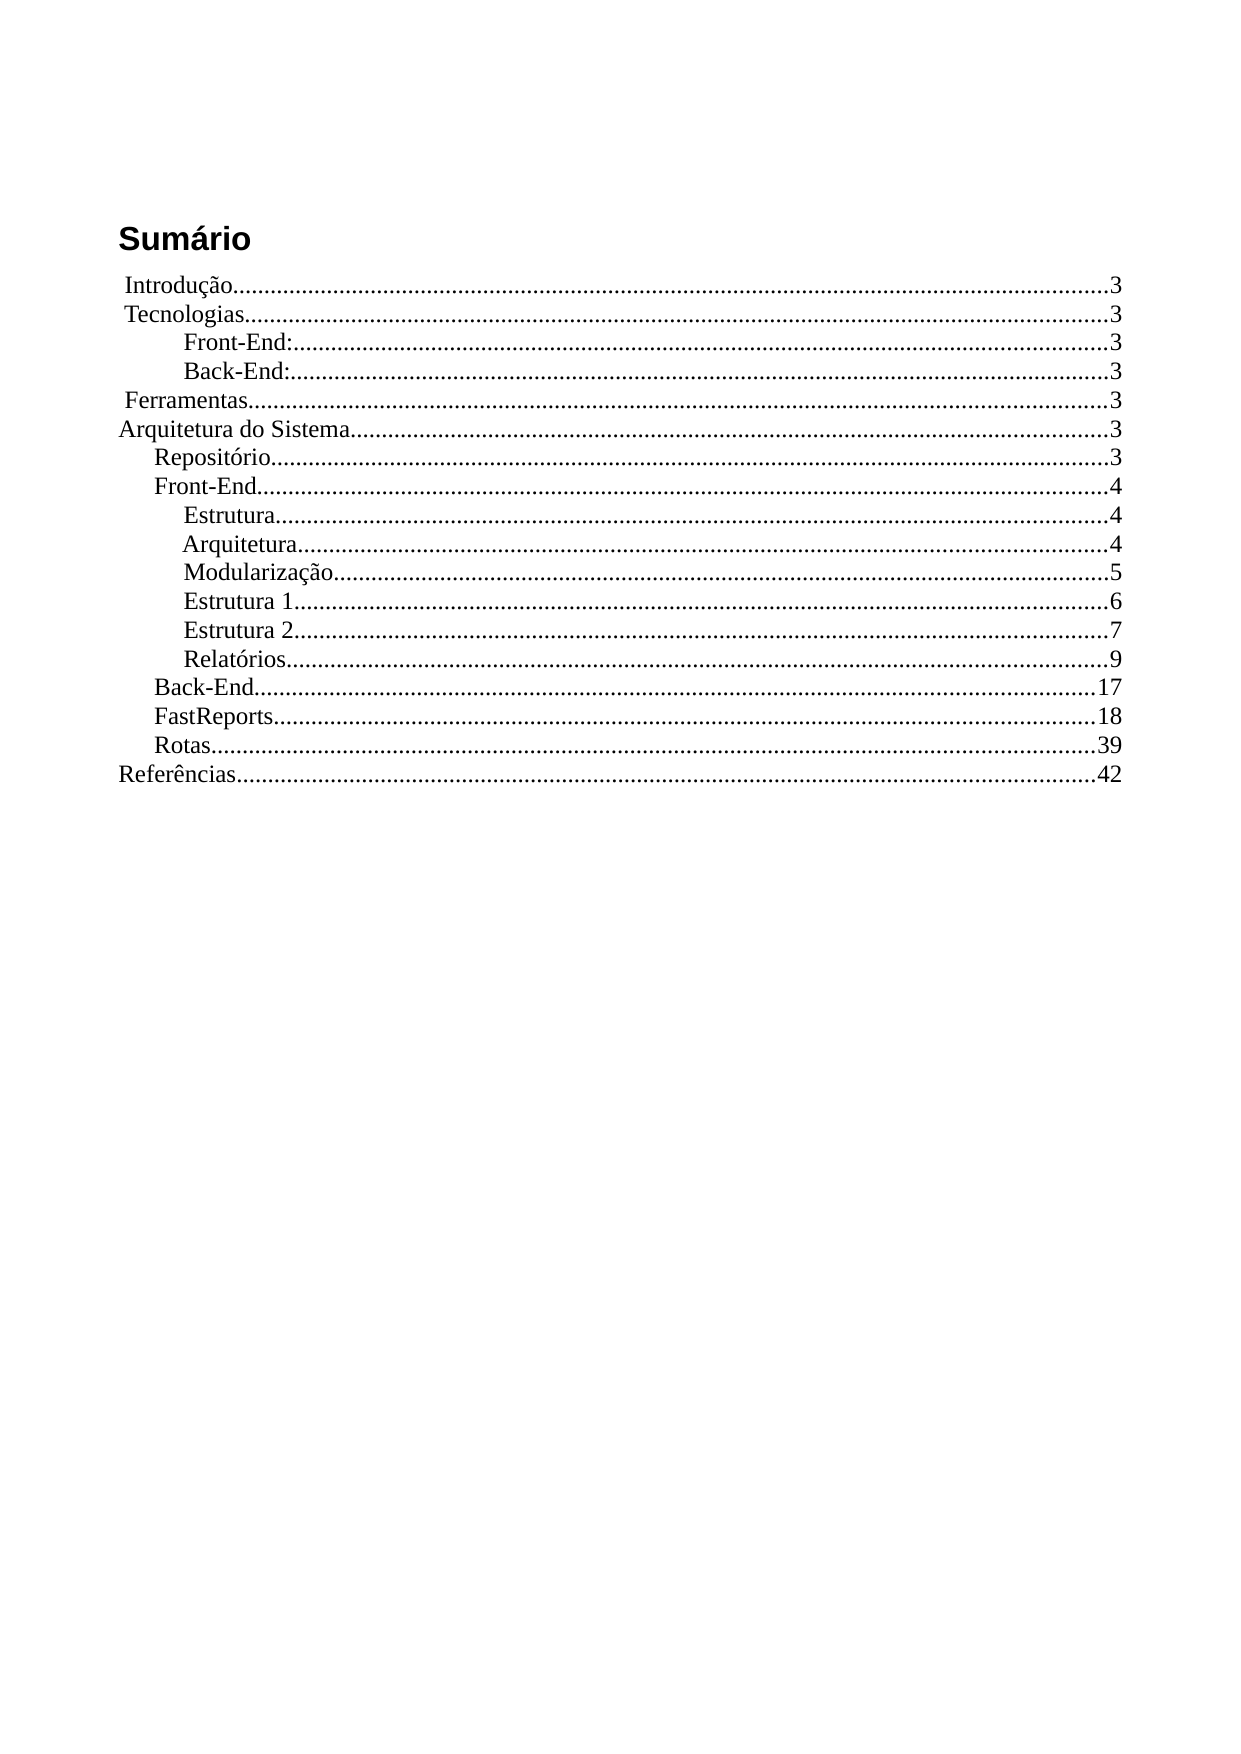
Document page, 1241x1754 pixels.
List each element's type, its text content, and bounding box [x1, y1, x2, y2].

text Front-End 4 [148, 471, 1122, 500]
text Repositório 3 [148, 442, 1122, 471]
text Rotas 39 [148, 730, 1122, 759]
text FastReports 18 [148, 701, 1122, 730]
text Introdução 3 [118, 270, 1122, 299]
text Estrutura 2 7 [177, 615, 1122, 644]
text Estrutura 4 [177, 500, 1122, 529]
text Tecnologias 3 [118, 299, 1122, 327]
text Arquitetura 4 [177, 529, 1122, 557]
text Relatórios 9 [177, 644, 1122, 672]
text Modularização 5 [177, 557, 1122, 586]
text Back-End 17 [148, 672, 1122, 701]
text Back-End: 3 [177, 356, 1122, 385]
text Front-End: 3 [177, 327, 1122, 356]
subtitle Sumário [118, 219, 1122, 257]
text Estrutura 1 6 [177, 586, 1122, 615]
text Referências 42 [118, 759, 1122, 787]
text Arquitetura do Sistema 3 [118, 414, 1122, 442]
text Ferramentas 3 [118, 385, 1122, 414]
